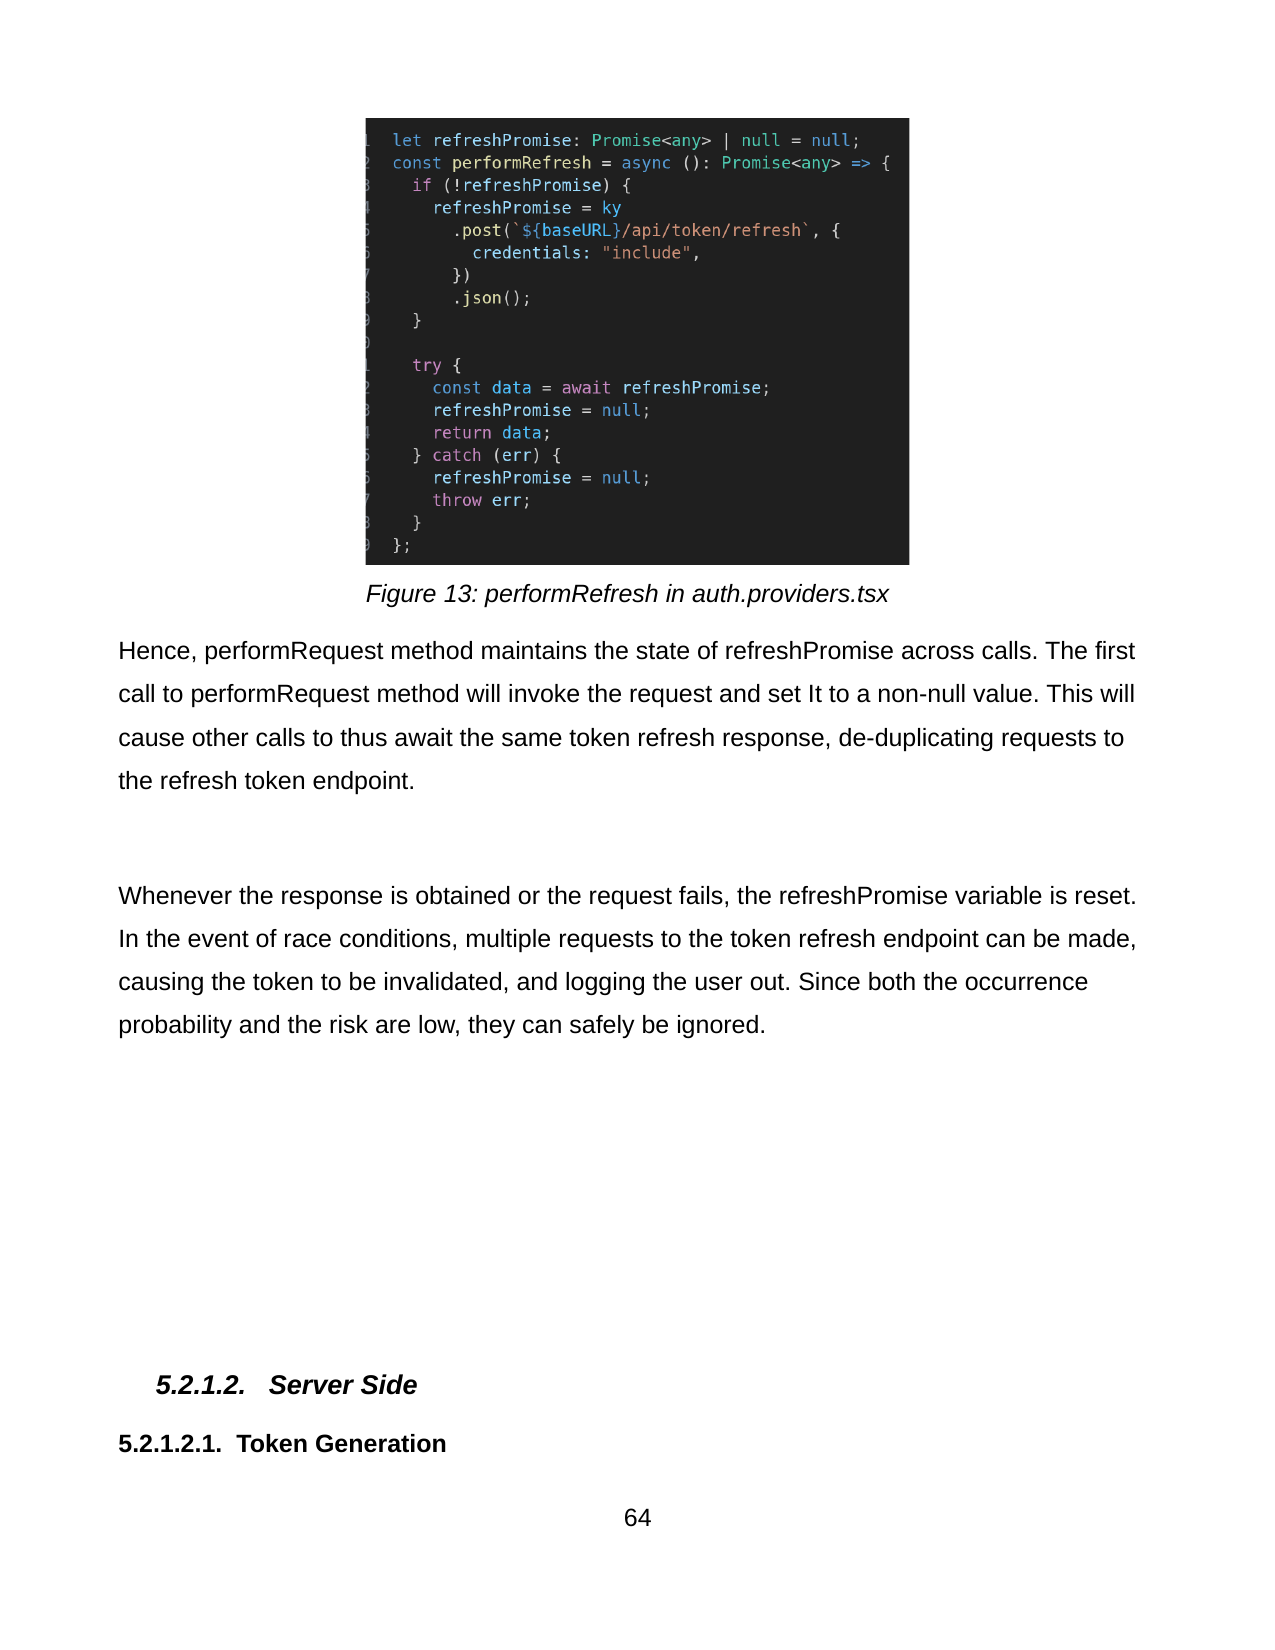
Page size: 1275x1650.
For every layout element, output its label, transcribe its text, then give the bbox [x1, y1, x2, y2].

text Hence, performRequest method maintains the state of refreshPromise across calls. The first call to performRequest method will invoke the request and set It to a non-null value. This will cause other calls to thus await the same token refresh response, de-duplicating requests to the refresh token endpoint. [118, 636, 1157, 794]
text Figure 13: performRefresh in auth.providers.tsx [366, 565, 909, 607]
text Whenever the response is obtained or the request fails, the refreshPromise variable is reset. In the event of race conditions, multiple requests to the token refresh endpoint can be made, causing the token to be invalidated, and logging the user out. Since both the occurrence probability and the risk are low, they can safely be ignored. [118, 881, 1157, 1039]
picture [365, 118, 910, 565]
subtitle Token Generation [118, 1429, 1157, 1457]
subtitle Server Side [156, 1369, 1157, 1401]
